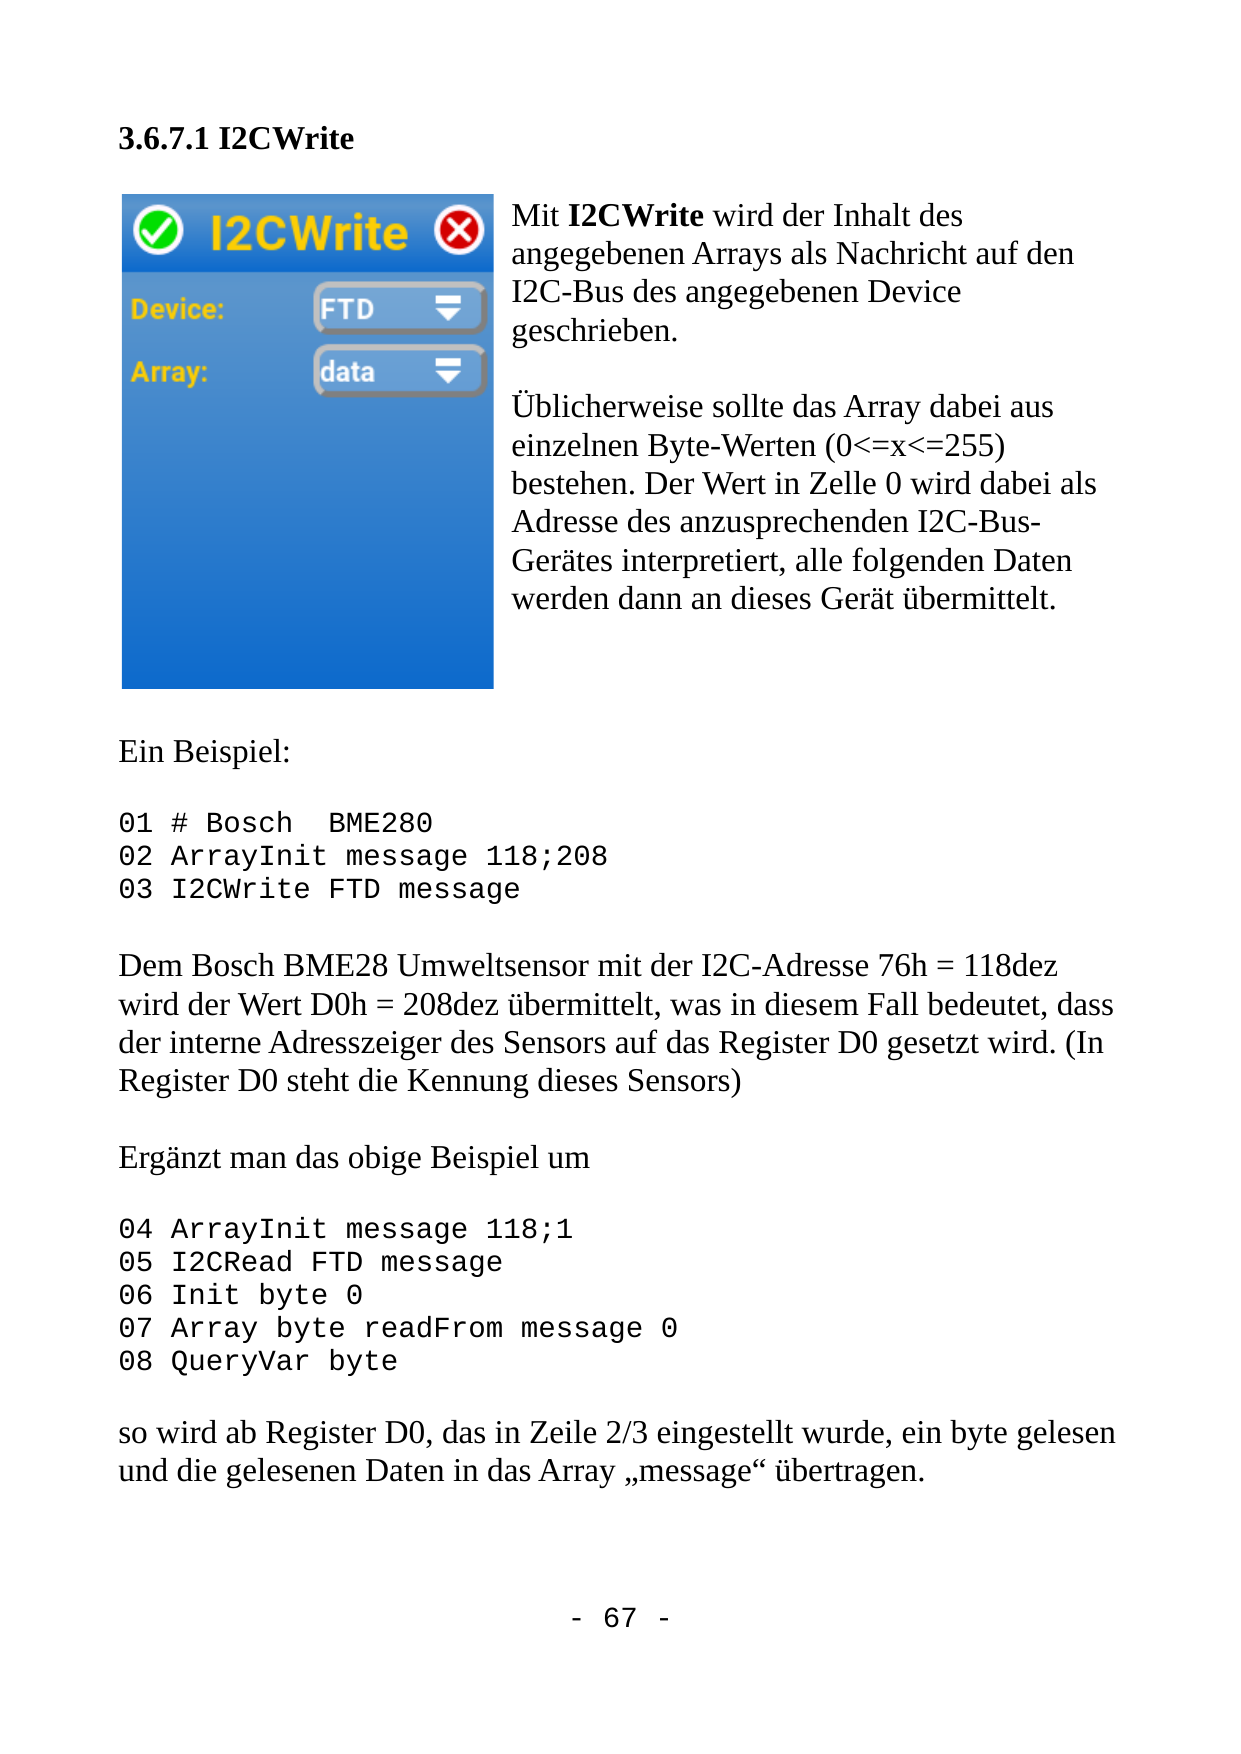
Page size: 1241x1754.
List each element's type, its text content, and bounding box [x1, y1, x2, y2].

text Ein Beispiel: [118, 731, 1122, 770]
text 3.6.7.1 I2CWrite [118, 118, 1122, 156]
text Üblicherweise sollte das Array dabei aus einzelnen Byte-Werten (0<=x<=255) bestehen. Der Wert in Zelle 0 wird dabei als Adresse des anzusprechenden I2C-Bus-Gerätes interpretiert, alle folgenden Daten werden dann an dieses Gerät übermittelt. [494, 386, 1122, 616]
text 03 I2CWrite FTD message [118, 874, 1122, 907]
picture [121, 194, 494, 689]
text 06 Init byte 0 [118, 1280, 1122, 1313]
text Mit I2CWrite wird der Inhalt des angegebenen Arrays als Nachricht auf den I2C-Bus des angegebenen Device geschrieben. [494, 195, 1122, 348]
text 08 QueryVar byte [118, 1346, 1122, 1379]
text 01 # Bosch BME280 [118, 808, 1122, 841]
text 05 I2CRead FTD message [118, 1247, 1122, 1280]
text 07 Array byte readFrom message 0 [118, 1313, 1122, 1346]
text so wird ab Register D0, das in Zeile 2/3 eingestellt wurde, ein byte gelesen und die gelesenen Daten in das Array „message“ übertragen. [118, 1412, 1122, 1489]
text 04 ArrayInit message 118;1 [118, 1214, 1122, 1247]
text Dem Bosch BME28 Umweltsensor mit der I2C-Adresse 76h = 118dez wird der Wert D0h = 208dez übermittelt, was in diesem Fall bedeutet, dass der interne Adresszeiger des Sensors auf das Register D0 gesetzt wird. (In Register D0 steht die Kennung dieses Sensors) [118, 946, 1122, 1099]
text Ergänzt man das obige Beispiel um [118, 1137, 1122, 1176]
text 02 ArrayInit message 118;208 [118, 841, 1122, 874]
